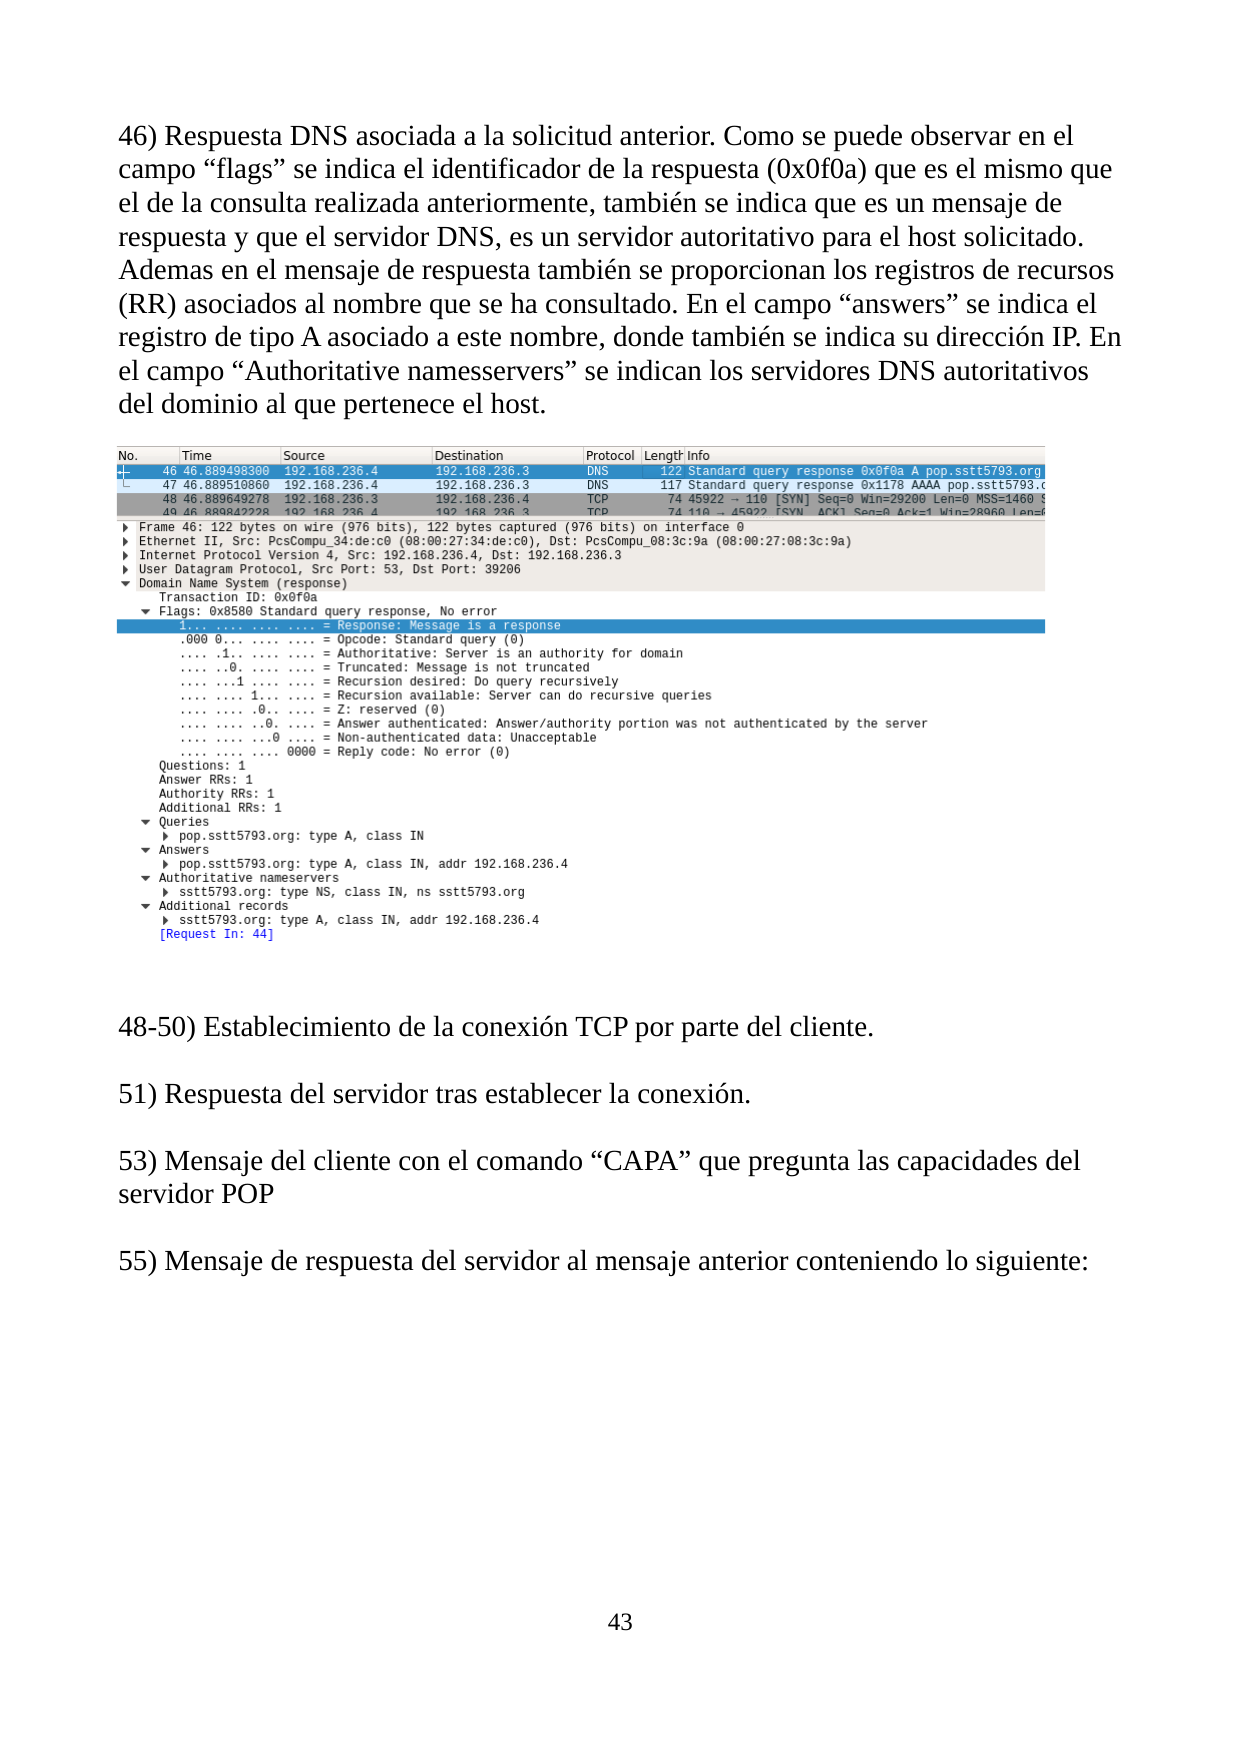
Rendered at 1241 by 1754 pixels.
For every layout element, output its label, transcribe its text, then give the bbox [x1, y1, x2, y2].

picture [116, 446, 1046, 942]
text 51) Respuesta del servidor tras establecer la conexión. [118, 1076, 1122, 1109]
text 53) Mensaje del cliente con el comando “CAPA” que pregunta las capacidades del servidor POP [118, 1143, 1122, 1210]
text Ademas en el mensaje de respuesta también se proporcionan los registros de recursos (RR) asociados al nombre que se ha consultado. En el campo “answers” se indica el registro de tipo A asociado a este nombre, donde también se indica su dirección IP. En el campo “Authoritative namesservers” se indican los servidores DNS autoritativos del dominio al que pertenece el host. [118, 252, 1122, 420]
text 48-50) Establecimiento de la conexión TCP por parte del cliente. [118, 1009, 1122, 1042]
text 46) Respuesta DNS asociada a la solicitud anterior. Como se puede observar en el campo “flags” se indica el identificador de la respuesta (0x0f0a) que es el mismo que el de la consulta realizada anteriormente, también se indica que es un mensaje de respuesta y que el servidor DNS, es un servidor autoritativo para el host solicitado. [118, 118, 1122, 252]
text 55) Mensaje de respuesta del servidor al mensaje anterior conteniendo lo siguiente: [118, 1243, 1122, 1277]
